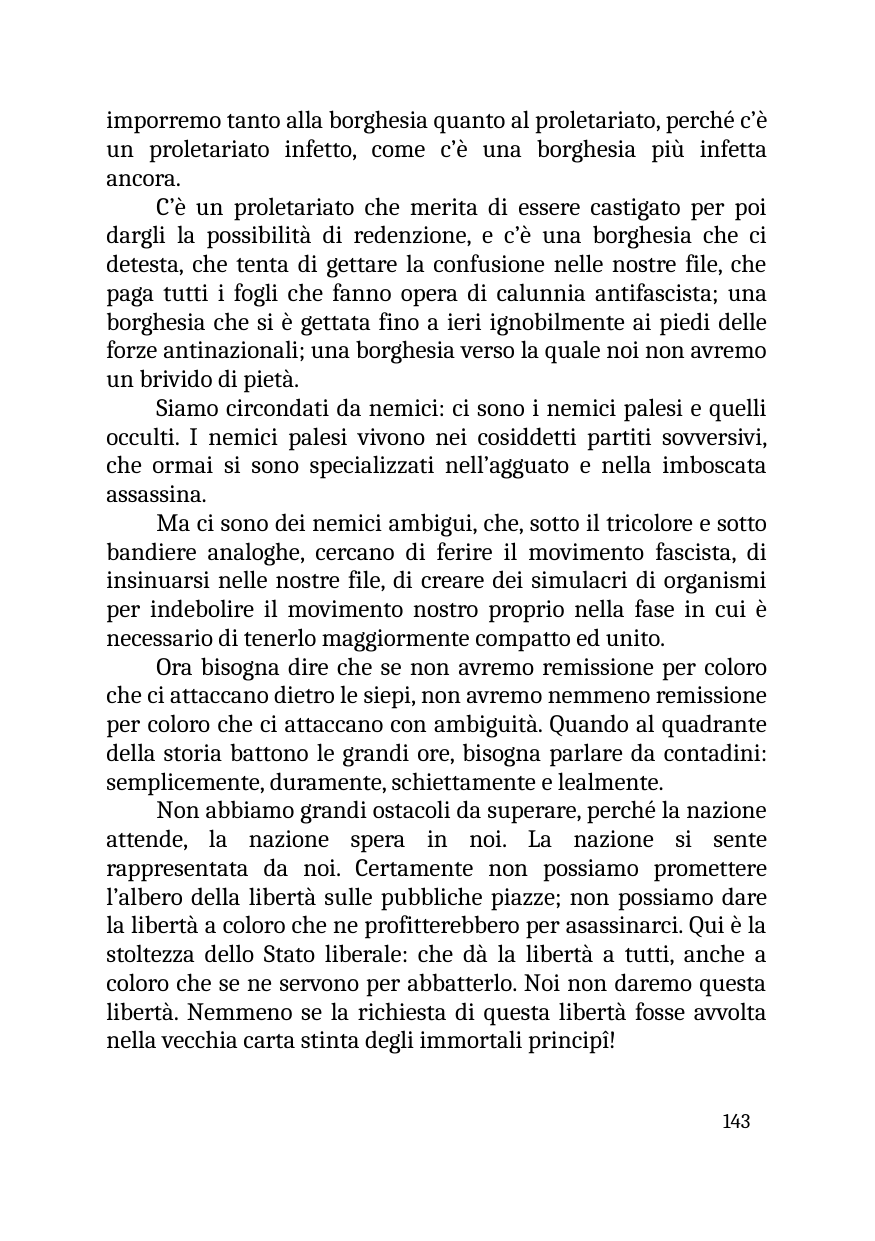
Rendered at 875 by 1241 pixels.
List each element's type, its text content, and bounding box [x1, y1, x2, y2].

text imporremo tanto alla borghesia quanto al proletariato, perché c’è un proletariato infetto, come c’è una borghesia più infetta ancora. [106, 106, 768, 192]
text Ora bisogna dire che se non avremo remissione per coloro che ci attaccano dietro le siepi, non avremo nemmeno remissione per coloro che ci attaccano con ambiguità. Quando al quadrante della storia battono le grandi ore, bisogna parlare da contadini: semplicemente, duramente, schiettamente e lealmente. [106, 652, 768, 796]
text Non abbiamo grandi ostacoli da superare, perché la nazione attende, la nazione spera in noi. La nazione si sente rappresentata da noi. Certamente non possiamo promettere l’albero della libertà sulle pubbliche piazze; non possiamo dare la libertà a coloro che ne profitterebbero per asassinarci. Qui è la stoltezza dello Stato liberale: che dà la libertà a tutti, anche a coloro che se ne servono per abbatterlo. Noi non daremo questa libertà. Nemmeno se la richiesta di questa libertà fosse avvolta nella vecchia carta stinta degli immortali principî! [106, 796, 768, 1055]
text Siamo circondati da nemici: ci sono i nemici palesi e quelli occulti. I nemici palesi vivono nei cosiddetti partiti sovversivi, che ormai si sono specializzati nell’agguato e nella imboscata assassina. [106, 394, 768, 509]
text C’è un proletariato che merita di essere castigato per poi dargli la possibilità di redenzione, e c’è una borghesia che ci detesta, che tenta di gettare la confusione nelle nostre file, che paga tutti i fogli che fanno opera di calunnia antifascista; una borghesia che si è gettata fino a ieri ignobilmente ai piedi delle forze antinazionali; una borghesia verso la quale noi non avremo un brivido di pietà. [106, 192, 768, 394]
text Ma ci sono dei nemici ambigui, che, sotto il tricolore e sotto bandiere analoghe, cercano di ferire il movimento fascista, di insinuarsi nelle nostre file, di creare dei simulacri di organismi per indebolire il movimento nostro proprio nella fase in cui è necessario di tenerlo maggiormente compatto ed unito. [106, 509, 768, 652]
